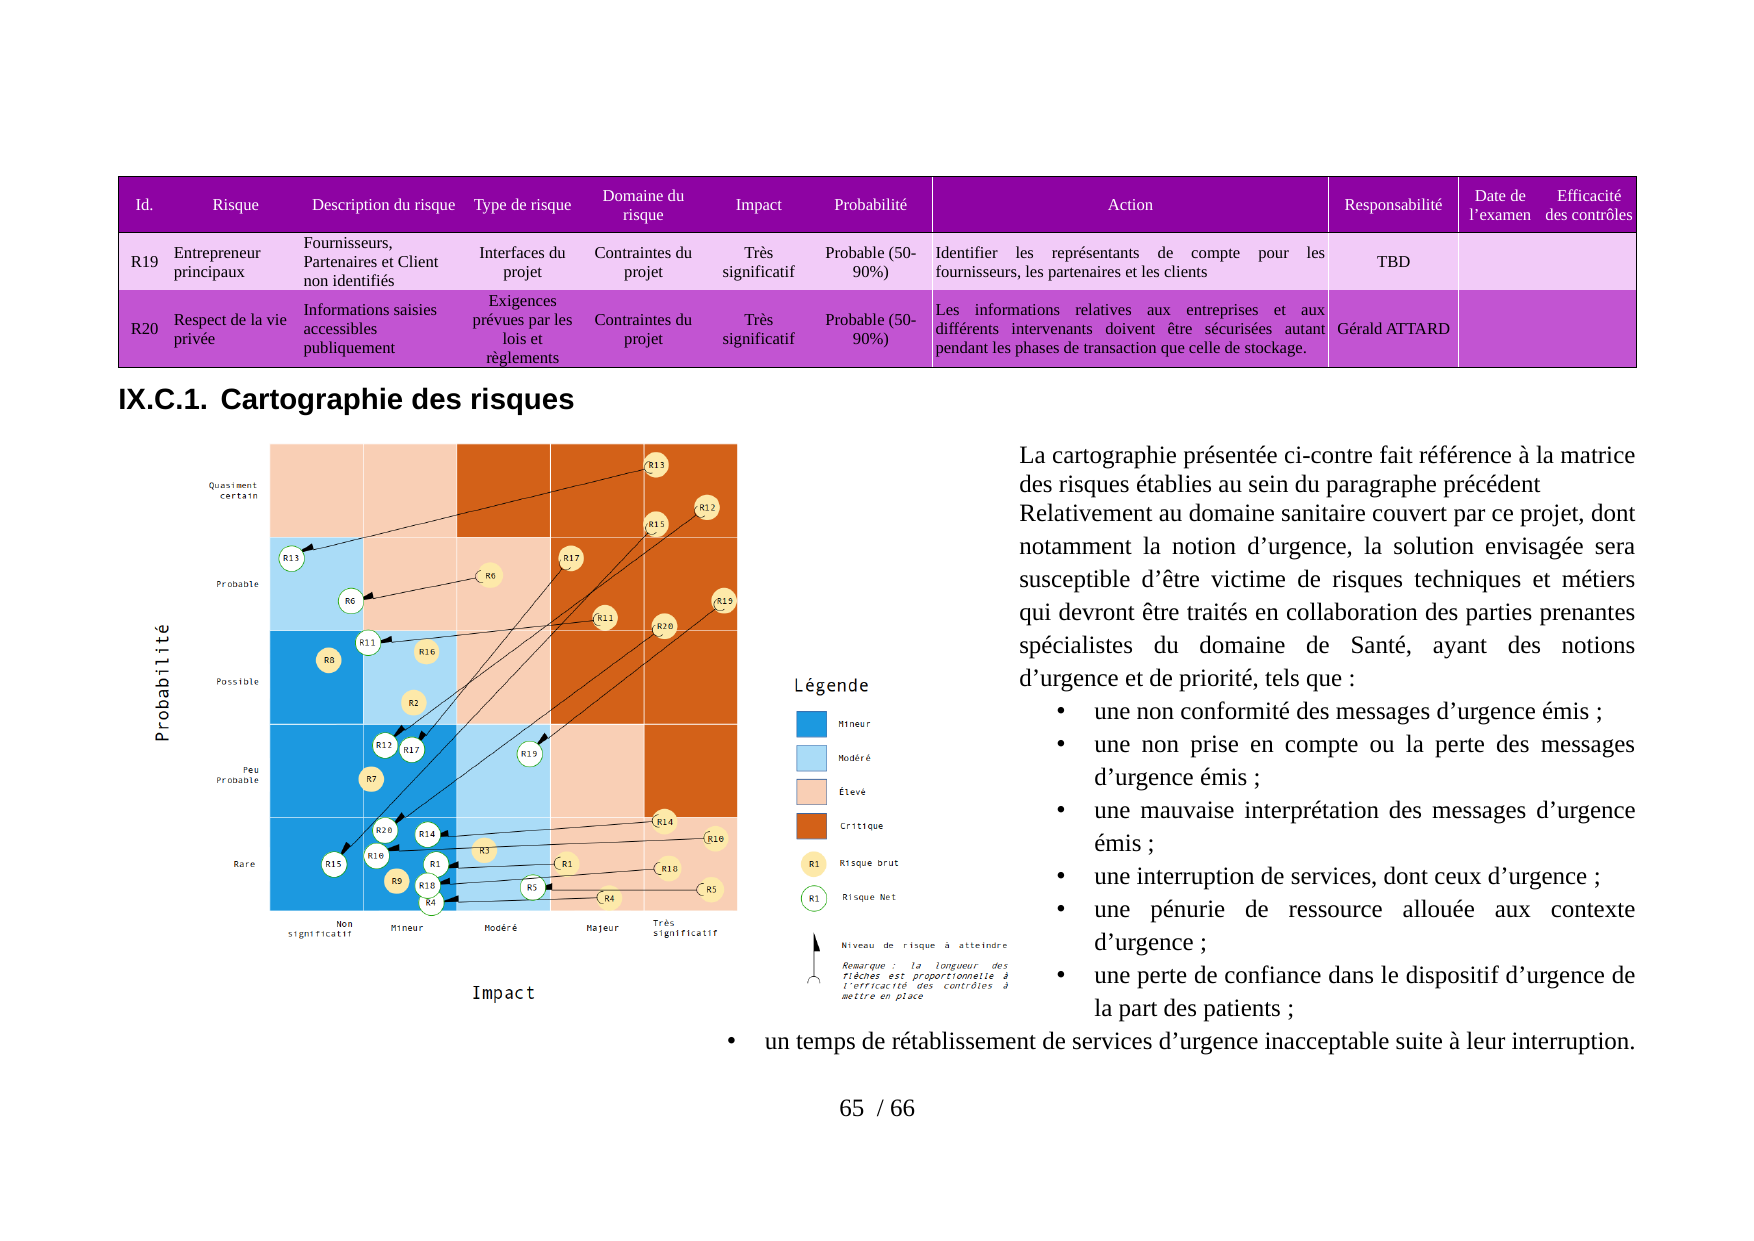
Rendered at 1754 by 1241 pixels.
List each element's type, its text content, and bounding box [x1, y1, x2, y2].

table_header Impact [708, 177, 809, 232]
table_header Date de l’examen [1459, 177, 1542, 232]
table_header Action [933, 177, 1328, 232]
table_cell Contraintes du projet [578, 290, 708, 367]
table_header Description du risque [300, 177, 467, 232]
table_header Probabilité [809, 177, 932, 232]
list une interruption de services, dont ceux d’urgence ; [1019, 861, 1636, 890]
text La cartographie présentée ci-contre fait référence à la matrice des risques établies au sein du paragraphe précédent [1019, 440, 1636, 498]
table_header Domaine du risque [578, 177, 708, 232]
subtitle Cartographie des risques [118, 382, 1636, 416]
list une mauvaise interprétation des messages d’urgence émis ; [1019, 795, 1636, 857]
table_cell Les informations relatives aux entreprises et aux différents intervenants doivent être sécurisées autant pendant les phases de transaction que celle de stockage. [933, 290, 1328, 367]
table_cell Très significatif [708, 233, 809, 290]
table_cell TBD [1329, 233, 1458, 290]
table_cell Contraintes du projet [578, 233, 708, 290]
table_cell Fournisseurs, Partenaires et Client non identifiés [300, 233, 467, 290]
table_cell [1459, 233, 1542, 290]
table_cell [1542, 233, 1636, 290]
table_cell Respect de la vie privée [171, 290, 300, 367]
table_cell [1542, 290, 1636, 367]
list un temps de rétablissement de services d’urgence inacceptable suite à leur interruption. [156, 1026, 1636, 1055]
text Relativement au domaine sanitaire couvert par ce projet, dont notamment la notion d’urgence, la solution envisagée sera susceptible d’être victime de risques techniques et métiers qui devront être traités en collaboration des parties prenantes spécialistes du domaine de Santé, ayant des notions d’urgence et de priorité, tels que : [1019, 498, 1636, 692]
table_cell R20 [119, 290, 171, 367]
table_cell Gérald ATTARD [1329, 290, 1458, 367]
table_cell Exigences prévues par les lois et règlements [467, 290, 578, 367]
table_cell Informations saisies accessibles publiquement [300, 290, 467, 367]
table_header Type de risque [467, 177, 578, 232]
table_cell Très significatif [708, 290, 809, 367]
table_cell Identifier les représentants de compte pour les fournisseurs, les partenaires et les clients [933, 233, 1328, 290]
table_cell [1459, 290, 1542, 367]
table_header Responsabilité [1329, 177, 1458, 232]
picture [139, 434, 1019, 1009]
table_header Risque [171, 177, 300, 232]
list une perte de confiance dans le dispositif d’urgence de la part des patients ; [156, 960, 1636, 1022]
table_cell Probable (50-90%) [809, 290, 932, 367]
table_header Efficacité des contrôles [1542, 177, 1636, 232]
table_cell Interfaces du projet [467, 233, 578, 290]
table_cell R19 [119, 233, 171, 290]
table_cell Probable (50-90%) [809, 233, 932, 290]
list une pénurie de ressource allouée aux contexte d’urgence ; [1019, 894, 1636, 956]
table_cell Entrepreneur principaux [171, 233, 300, 290]
list une non conformité des messages d’urgence émis ; [1019, 696, 1636, 725]
list une non prise en compte ou la perte des messages d’urgence émis ; [1019, 729, 1636, 791]
table_header Id. [119, 177, 171, 232]
